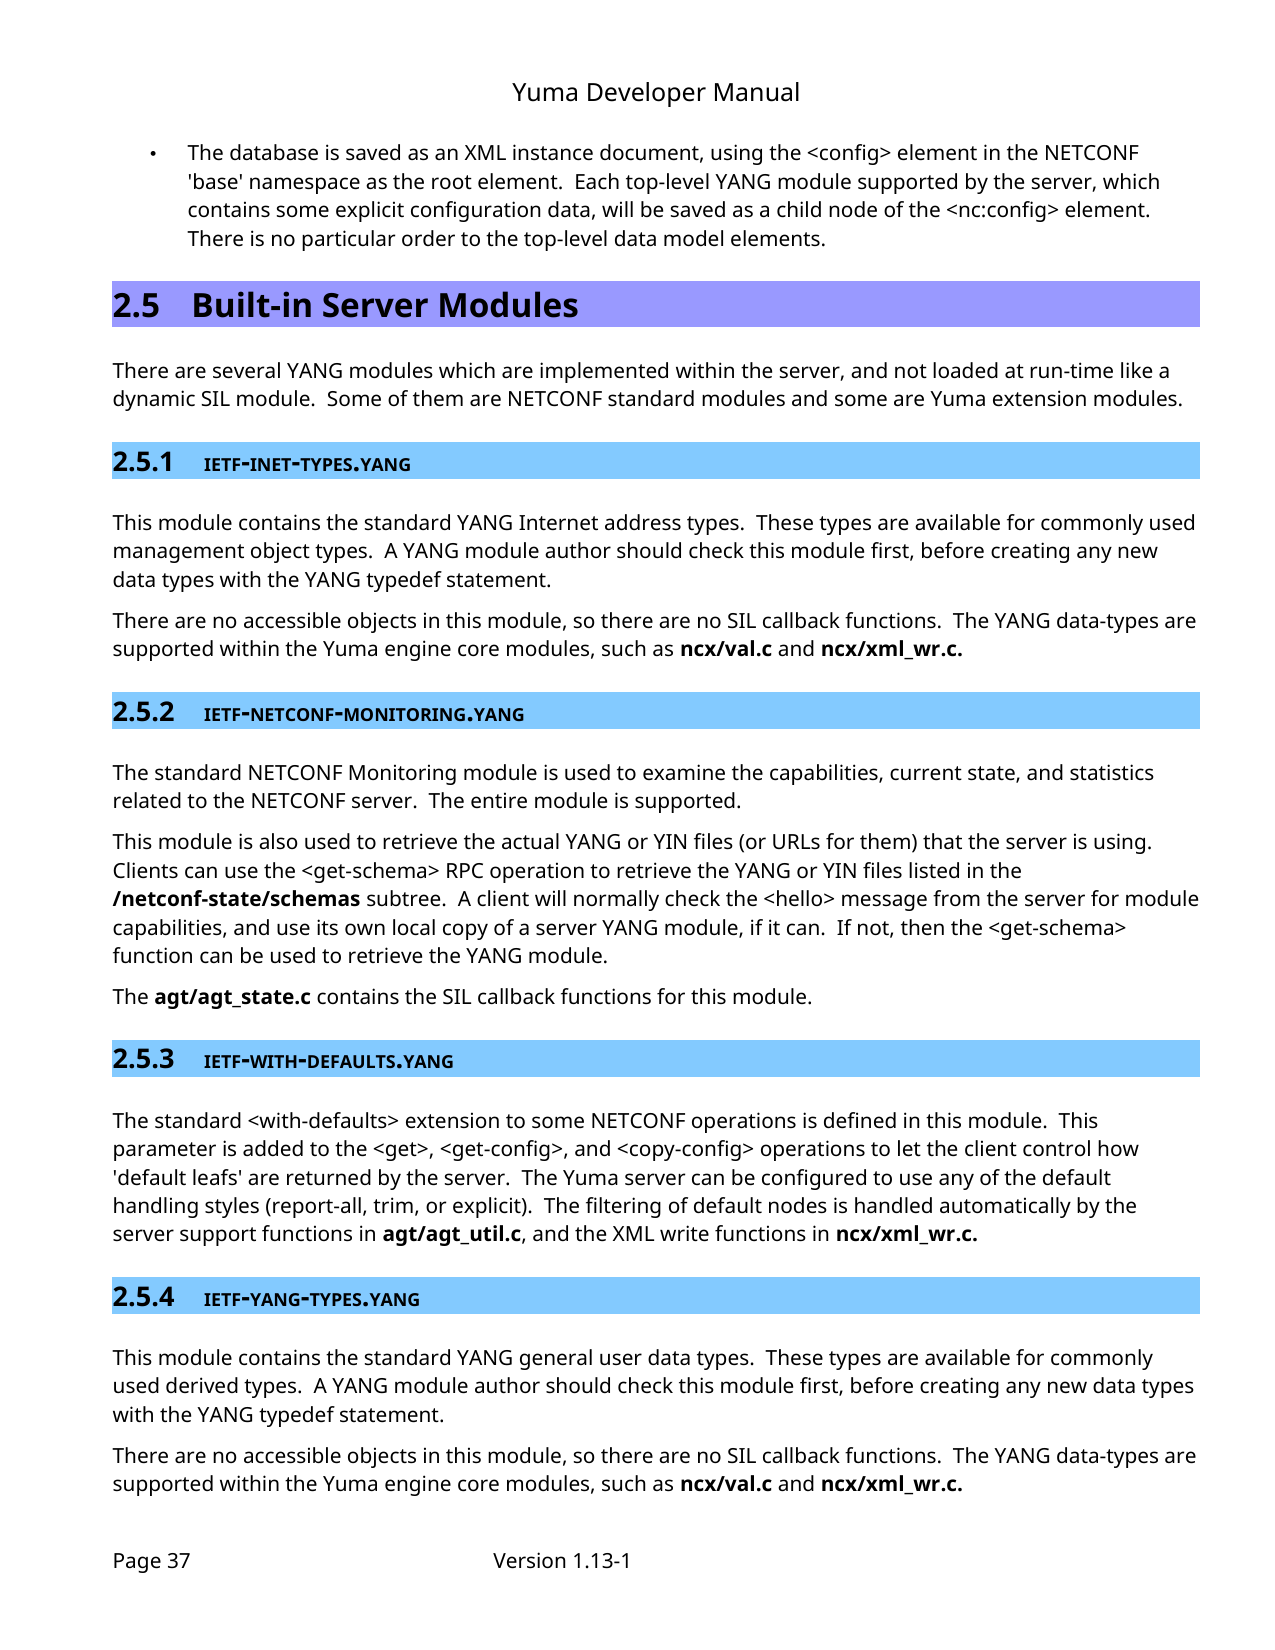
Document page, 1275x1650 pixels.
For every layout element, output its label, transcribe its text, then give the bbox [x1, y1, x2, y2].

text The agt/agt_state.c contains the SIL callback functions for this module. [112, 982, 1200, 1011]
text This module is also used to retrieve the actual YANG or YIN files (or URLs for them) that the server is using. Clients can use the <get-schema> RPC operation to retrieve the YANG or YIN files listed in the /netconf-state/schemas subtree. A client will normally check the <hello> message from the server for module capabilities, and use its own local copy of a server YANG module, if it can. If not, then the <get-schema> function can be used to retrieve the YANG module. [112, 827, 1200, 969]
text This module contains the standard YANG Internet address types. These types are available for commonly used management object types. A YANG module author should check this module first, before creating any new data types with the YANG typedef statement. [112, 508, 1200, 593]
subtitle ietf-netconf-monitoring.yang [112, 692, 1200, 729]
list The database is saved as an XML instance document, using the <config> element in the NETCONF 'base' namespace as the root element. Each top-level YANG module supported by the server, which contains some explicit configuration data, will be saved as a child node of the <nc:config> element. There is no particular order to the top-level data model elements. [150, 138, 1200, 252]
subtitle ietf-inet-types.yang [112, 442, 1200, 479]
subtitle ietf-yang-types.yang [112, 1277, 1200, 1314]
subtitle ietf-with-defaults.yang [112, 1040, 1200, 1077]
text There are no accessible objects in this module, so there are no SIL callback functions. The YANG data-types are supported within the Yuma engine core modules, such as ncx/val.c and ncx/xml_wr.c. [112, 606, 1200, 663]
subtitle Built-in Server Modules [112, 281, 1200, 327]
text The standard NETCONF Monitoring module is used to examine the capabilities, current state, and statistics related to the NETCONF server. The entire module is supported. [112, 758, 1200, 815]
text There are several YANG modules which are implemented within the server, and not loaded at run-time like a dynamic SIL module. Some of them are NETCONF standard modules and some are Yuma extension modules. [112, 356, 1200, 413]
text There are no accessible objects in this module, so there are no SIL callback functions. The YANG data-types are supported within the Yuma engine core modules, such as ncx/val.c and ncx/xml_wr.c. [112, 1441, 1200, 1498]
text This module contains the standard YANG general user data types. These types are available for commonly used derived types. A YANG module author should check this module first, before creating any new data types with the YANG typedef statement. [112, 1343, 1200, 1428]
text The standard <with-defaults> extension to some NETCONF operations is defined in this module. This parameter is added to the <get>, <get-config>, and <copy-config> operations to let the client control how 'default leafs' are returned by the server. The Yuma server can be configured to use any of the default handling styles (report-all, trim, or explicit). The filtering of default nodes is handled automatically by the server support functions in agt/agt_util.c, and the XML write functions in ncx/xml_wr.c. [112, 1106, 1200, 1248]
